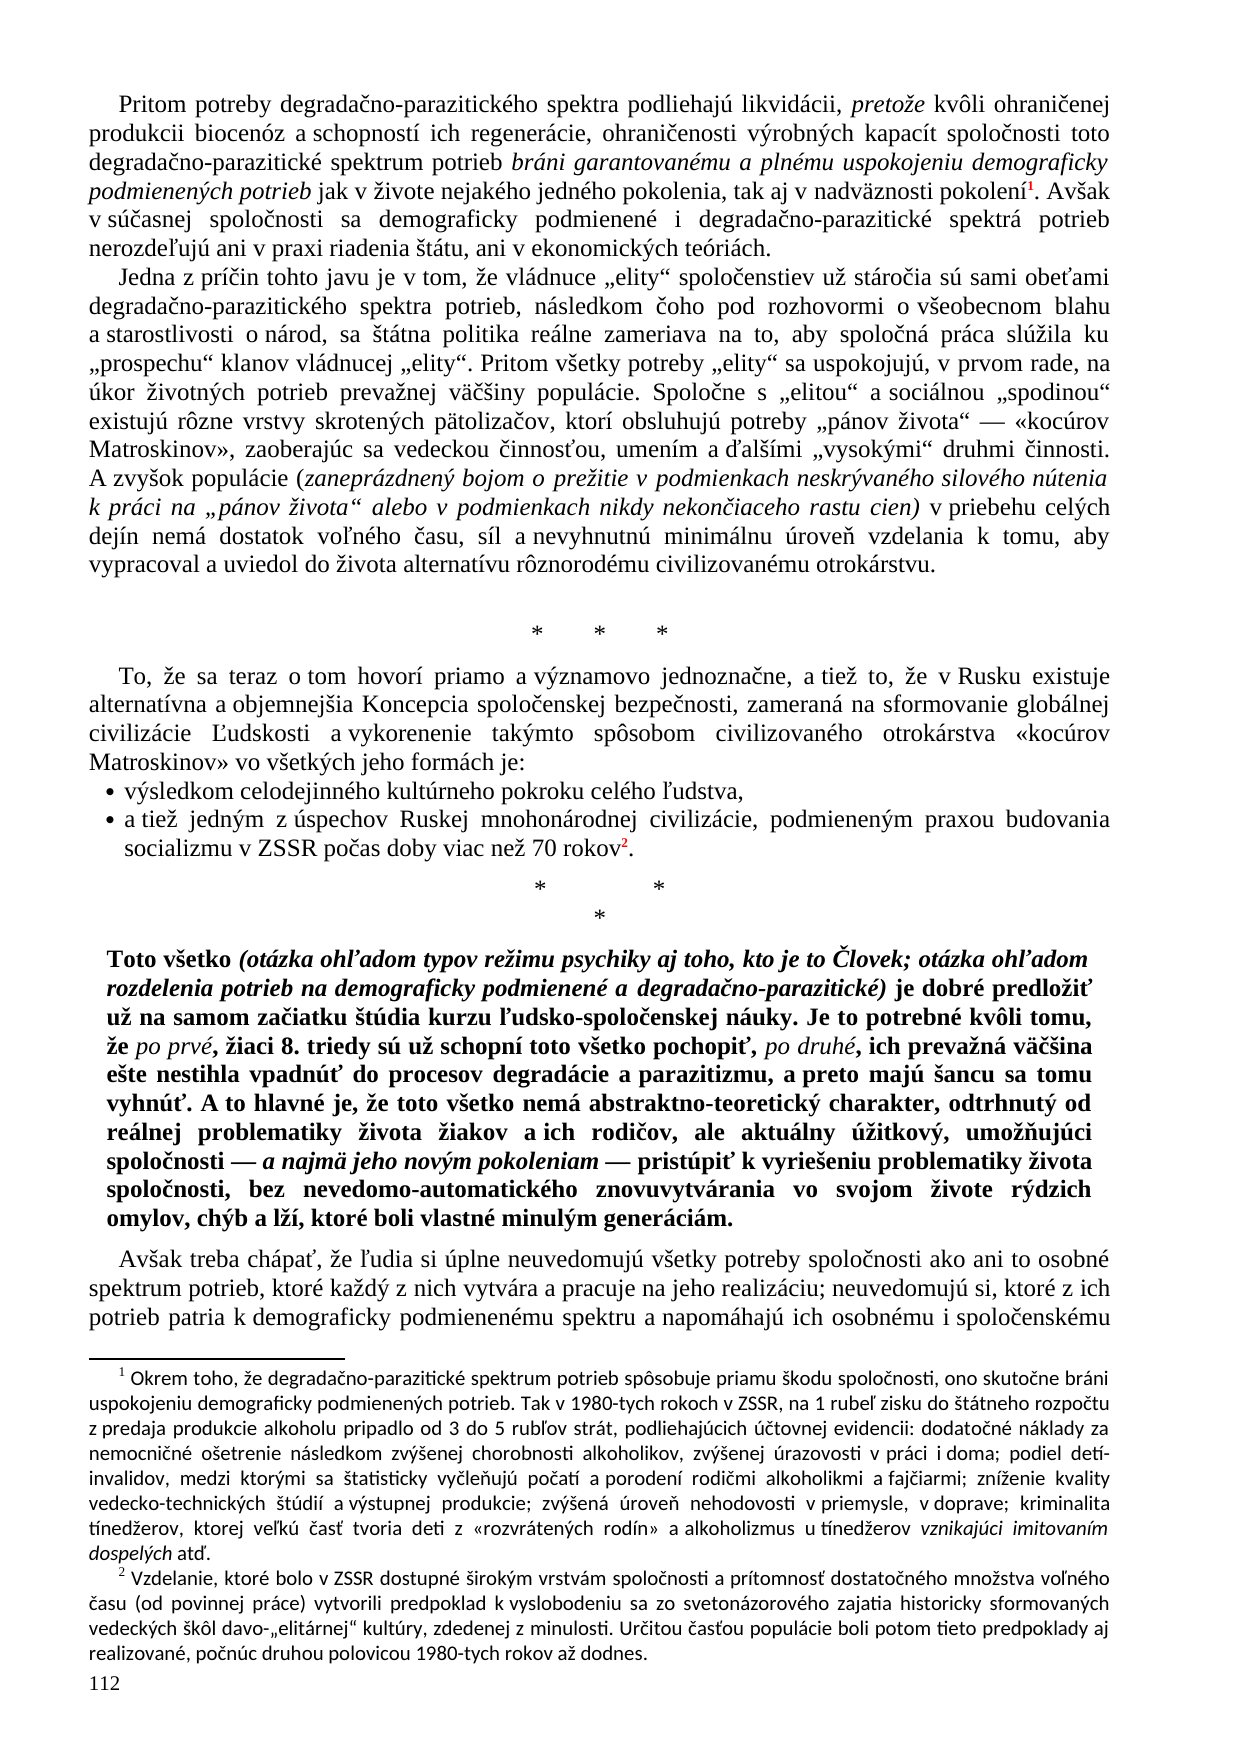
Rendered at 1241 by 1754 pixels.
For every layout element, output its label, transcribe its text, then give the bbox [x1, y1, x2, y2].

list Vzdelanie, ktoré bolo v ZSSR dostupné širokým vrstvám spoločnosti a prítomnosť dostatočného množstva voľného času (od povinnej práce) vytvorili predpoklad k vyslobodeniu sa zo svetonázorového zajatia historicky sformovaných vedeckých škôl davo-„elitárnej“ kultúry, zdedenej z minulosti. Určitou časťou populácie boli potom tieto predpoklady aj realizované, počnúc druhou polovicou 1980-tych rokov až dodnes. [89, 1565, 1110, 1665]
list a tiež jedným z úspechov Ruskej mnohonárodnej civilizácie, podmieneným praxou budovania socializmu v ZSSR počas doby viac než 70 rokov. [106, 804, 1110, 862]
text Jedna z príčin tohto javu je v tom, že vládnuce „elity“ spoločenstiev už stáročia sú sami obeťami degradačno-parazitického spektra potrieb, následkom čoho pod rozhovormi o všeobecnom blahu a starostlivosti o národ, sa štátna politika reálne zameriava na to, aby spoločná práca slúžila ku „prospechu“ klanov vládnucej „elity“. Pritom všetky potreby „elity“ sa uspokojujú, v prvom rade, na úkor životných potrieb prevažnej väčšiny populácie. Spoločne s „elitou“ a sociálnou „spodinou“ existujú rôzne vrstvy skrotených pätolizačov, ktorí obsluhujú potreby „pánov života“ — «kocúrov Matroskinov», zaoberajúc sa vedeckou činnosťou, umením a ďalšími „vysokými“ druhmi činnosti. A zvyšok populácie (zaneprázdnený bojom o prežitie v podmienkach neskrývaného silového nútenia k práci na „pánov života“ alebo v podmienkach nikdy nekončiaceho rastu cien) v priebehu celých dejín nemá dostatok voľného času, síl a nevyhnutnú minimálnu úroveň vzdelania k tomu, aby vypracoval a uviedol do života alternatívu rôznorodému civilizovanému otrokárstvu. [89, 262, 1110, 578]
text Toto všetko (otázka ohľadom typov režimu psychiky aj toho, kto je to Človek; otázka ohľadom rozdelenia potrieb na demograficky podmienené a degradačno-parazitické) je dobré predložiť už na samom začiatku štúdia kurzu ľudsko-spoločenskej náuky. Je to potrebné kvôli tomu, že po prvé, žiaci 8. triedy sú už schopní toto všetko pochopiť, po druhé, ich prevažná väčšina ešte nestihla vpadnúť do procesov degradácie a parazitizmu, a preto majú šancu sa tomu vyhnúť. A to hlavné je, že toto všetko nemá abstraktno-teoretický charakter, odtrhnutý od reálnej problematiky života žiakov a ich rodičov, ale aktuálny úžitkový, umožňujúci spoločnosti — a najmä jeho novým pokoleniam — pristúpiť k vyriešeniu problematiky života spoločnosti, bez nevedomo-automatického znovuvytvárania vo svojom živote rýdzich omylov, chýb a lží, ktoré boli vlastné minulým generáciám. [106, 944, 1093, 1232]
text * * * [89, 619, 1110, 648]
text Avšak treba chápať, že ľudia si úplne neuvedomujú všetky potreby spoločnosti ako ani to osobné spektrum potrieb, ktoré každý z nich vytvára a pracuje na jeho realizáciu; neuvedomujú si, ktoré z ich potrieb patria k demograficky podmienenému spektru a napomáhajú ich osobnému i spoločenskému [89, 1244, 1110, 1331]
text Pritom potreby degradačno-parazitického spektra podliehajú likvidácii, pretože kvôli ohraničenej produkcii biocenóz a schopností ich regenerácie, ohraničenosti výrobných kapacít spoločnosti toto degradačno-parazitické spektrum potrieb bráni garantovanému a plnému uspokojeniu demograficky podmienených potrieb jak v živote nejakého jedného pokolenia, tak aj v nadväznosti pokolení. Avšak v súčasnej spoločnosti sa demograficky podmienené i degradačno-parazitické spektrá potrieb nerozdeľujú ani v praxi riadenia štátu, ani v ekonomických teóriách. [89, 89, 1110, 262]
text To, že sa teraz o tom hovorí priamo a významovo jednoznačne, a tiež to, že v Rusku existuje alternatívna a objemnejšia Koncepcia spoločenskej bezpečnosti, zameraná na sformovanie globálnej civilizácie Ľudskosti a vykorenenie takýmto spôsobom civilizovaného otrokárstva «kocúrov Matroskinov» vo všetkých jeho formách je: [89, 661, 1110, 776]
list výsledkom celodejinného kultúrneho pokroku celého ľudstva, [106, 776, 1110, 804]
text Okrem toho, že degradačno-parazitické spektrum potrieb spôsobuje priamu škodu spoločnosti, ono skutočne bráni uspokojeniu demograficky podmienených potrieb. Tak v 1980-tych rokoch v ZSSR, na 1 rubeľ zisku do štátneho rozpočtu z predaja produkcie alkoholu pripadlo od 3 do 5 rubľov strát, podliehajúcich účtovnej evidencii: dodatočné náklady za nemocničné ošetrenie následkom zvýšenej chorobnosti alkoholikov, zvýšenej úrazovosti v práci i doma; podiel detí-invalidov, medzi ktorými sa štatisticky vyčleňujú počatí a porodení rodičmi alkoholikmi a fajčiarmi; zníženie kvality vedecko-technických štúdií a výstupnej produkcie; zvýšená úroveň nehodovosti v priemysle, v doprave; kriminalita tínedžerov, ktorej veľkú časť tvoria deti z «rozvrátených rodín» a alkoholizmus u tínedžerov vznikajúci imitovaním dospelých atď. [89, 1365, 1110, 1565]
text * * * [89, 874, 1110, 932]
